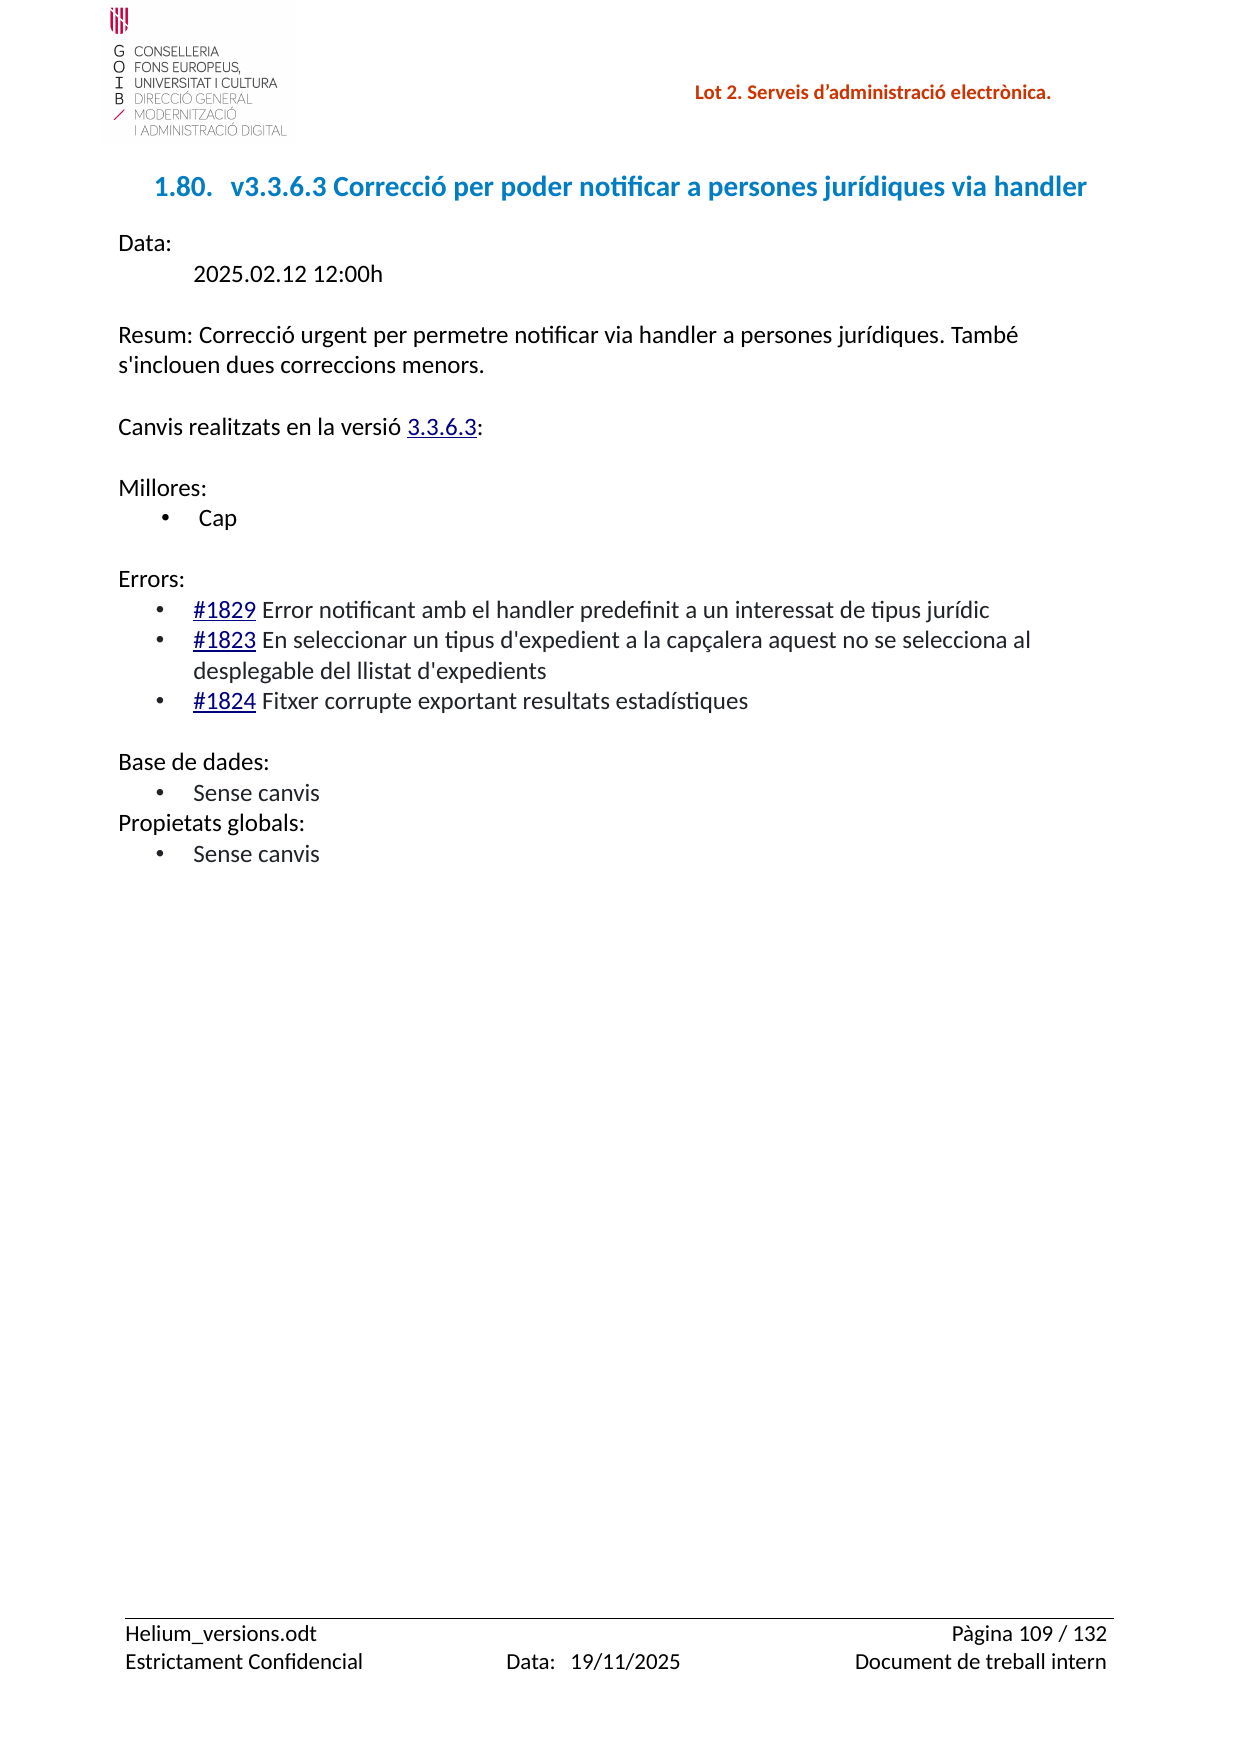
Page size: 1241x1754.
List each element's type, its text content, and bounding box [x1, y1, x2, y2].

text 2025.02.12 12:00h [118, 258, 1122, 289]
list Cap [161, 502, 1122, 533]
text Resum: Correcció urgent per permetre notificar via handler a persones jurídiques. També s'inclouen dues correccions menors. [118, 319, 1122, 380]
text Propietats globals: [118, 807, 1122, 838]
list #1823 En seleccionar un tipus d'expedient a la capçalera aquest no se selecciona al desplegable del llistat d'expedients [156, 624, 1122, 685]
picture [100, 0, 297, 144]
text Base de dades: [118, 746, 1122, 777]
list Sense canvis [156, 777, 1122, 807]
text Errors: [118, 563, 1122, 594]
text Canvis realitzats en la versió 3.3.6.3: [118, 411, 1122, 441]
subtitle v3.3.6.3 Correcció per poder notificar a persones jurídiques via handler [153, 168, 1122, 204]
list #1824 Fitxer corrupte exportant resultats estadístiques [156, 685, 1122, 716]
text Data: [118, 228, 1122, 258]
list Sense canvis [156, 838, 1122, 868]
list #1829 Error notificant amb el handler predefinit a un interessat de tipus jurídic [156, 594, 1122, 624]
text Millores: [118, 472, 1122, 502]
